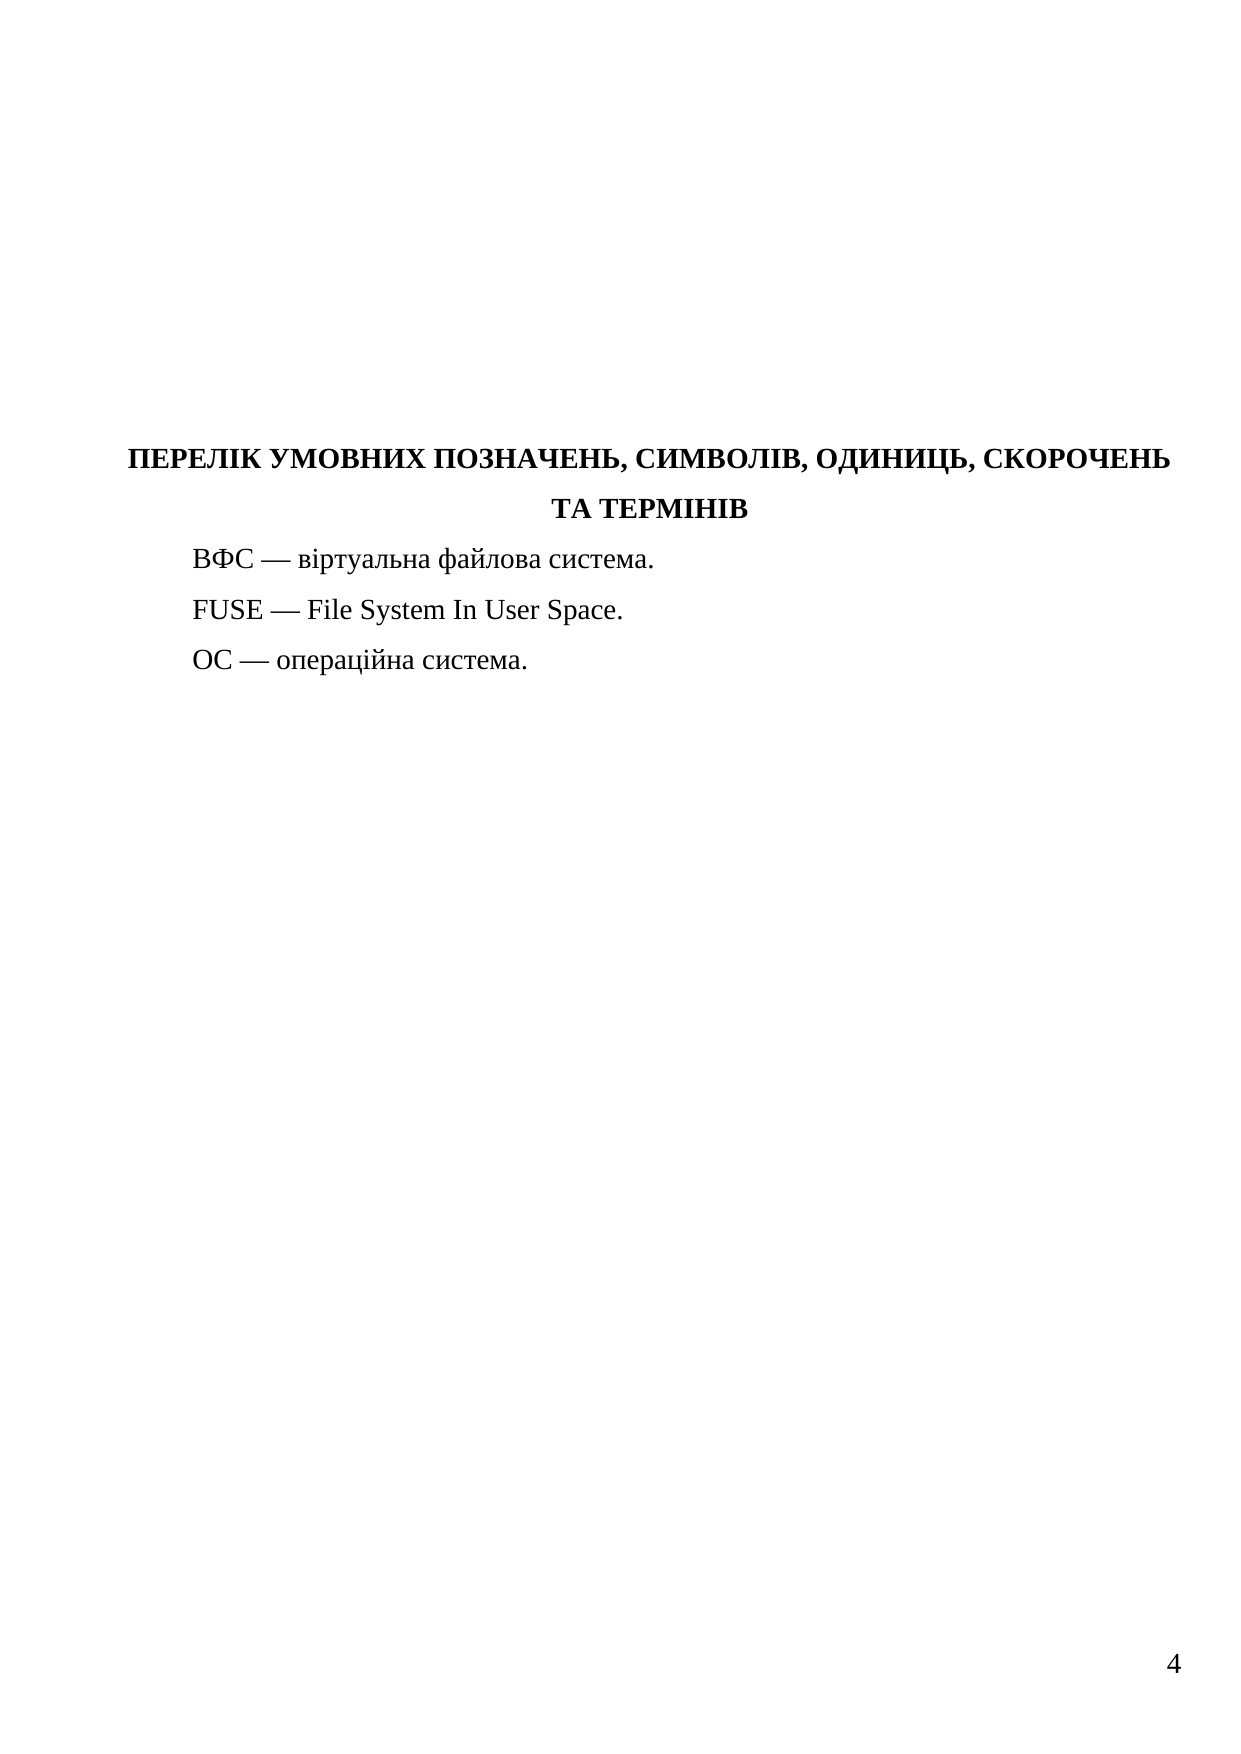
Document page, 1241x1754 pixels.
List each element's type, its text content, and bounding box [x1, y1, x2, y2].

text FUSE — File System In User Space. [118, 592, 1181, 625]
text ОС — операційна система. [118, 642, 1181, 676]
subtitle Перелік умовних позначень, символів, одиниць, скорочень та термінів [118, 441, 1181, 525]
text ВФС — віртуальна файлова система. [118, 541, 1181, 575]
